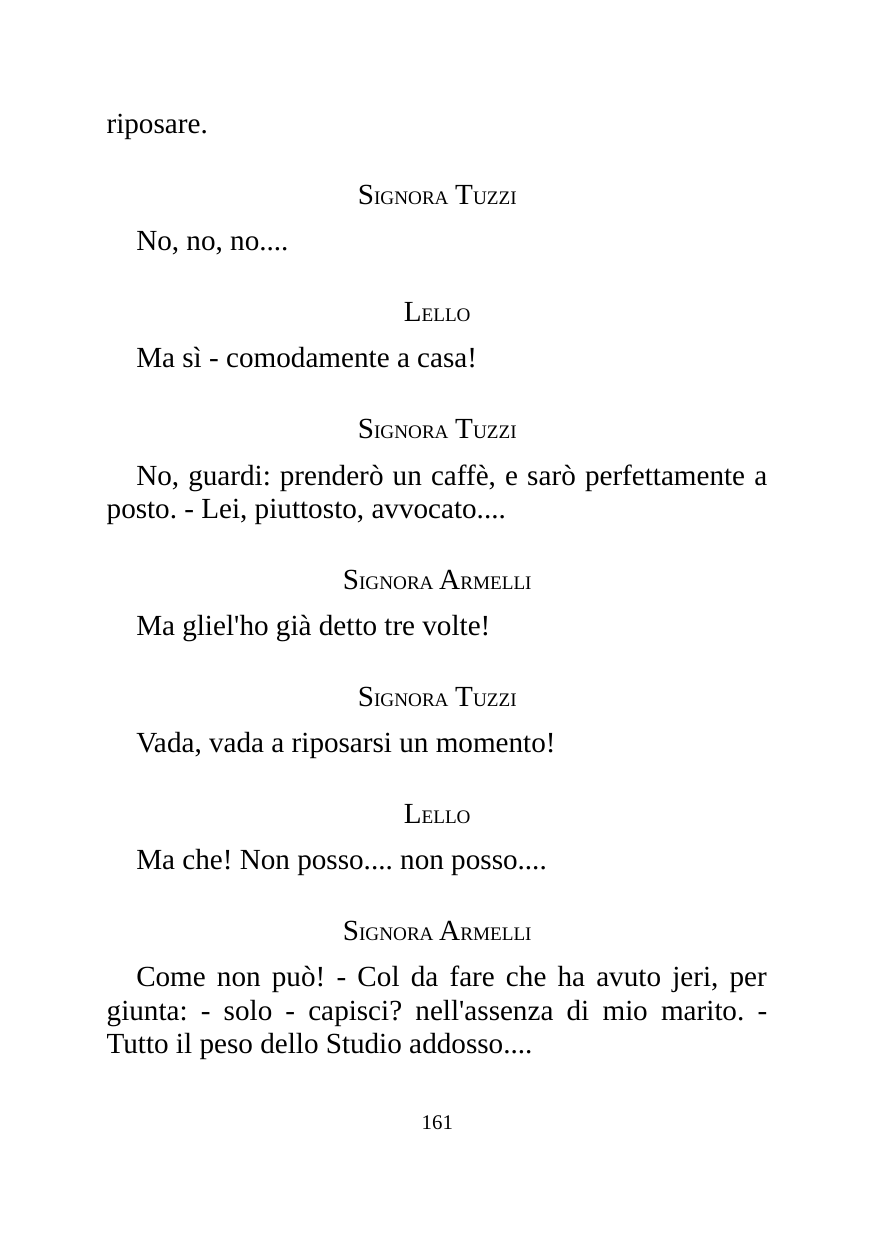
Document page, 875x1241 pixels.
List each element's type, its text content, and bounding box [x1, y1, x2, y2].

text Signora Tuzzi [106, 679, 768, 713]
text riposare. [106, 106, 768, 140]
text Ma sì - comodamente a casa! [106, 341, 768, 374]
text Vada, vada a riposarsi un momento! [106, 725, 768, 759]
text Signora Tuzzi [106, 177, 768, 211]
text Lello [106, 796, 768, 830]
text Signora Armelli [106, 913, 768, 947]
text Signora Armelli [106, 562, 768, 596]
text Lello [106, 294, 768, 328]
text Come non può! - Col da fare che ha avuto jeri, per giunta: - solo - capisci? nell'assenza di mio marito. - Tutto il peso dello Studio addosso.... [106, 959, 768, 1060]
text Ma gliel'ho già detto tre volte! [106, 608, 768, 642]
text Signora Tuzzi [106, 412, 768, 445]
text No, guardi: prenderò un caffè, e sarò perfettamente a posto. - Lei, piuttosto, avvocato.... [106, 458, 768, 525]
text Ma che! Non posso.... non posso.... [106, 842, 768, 876]
text No, no, no.... [106, 223, 768, 257]
